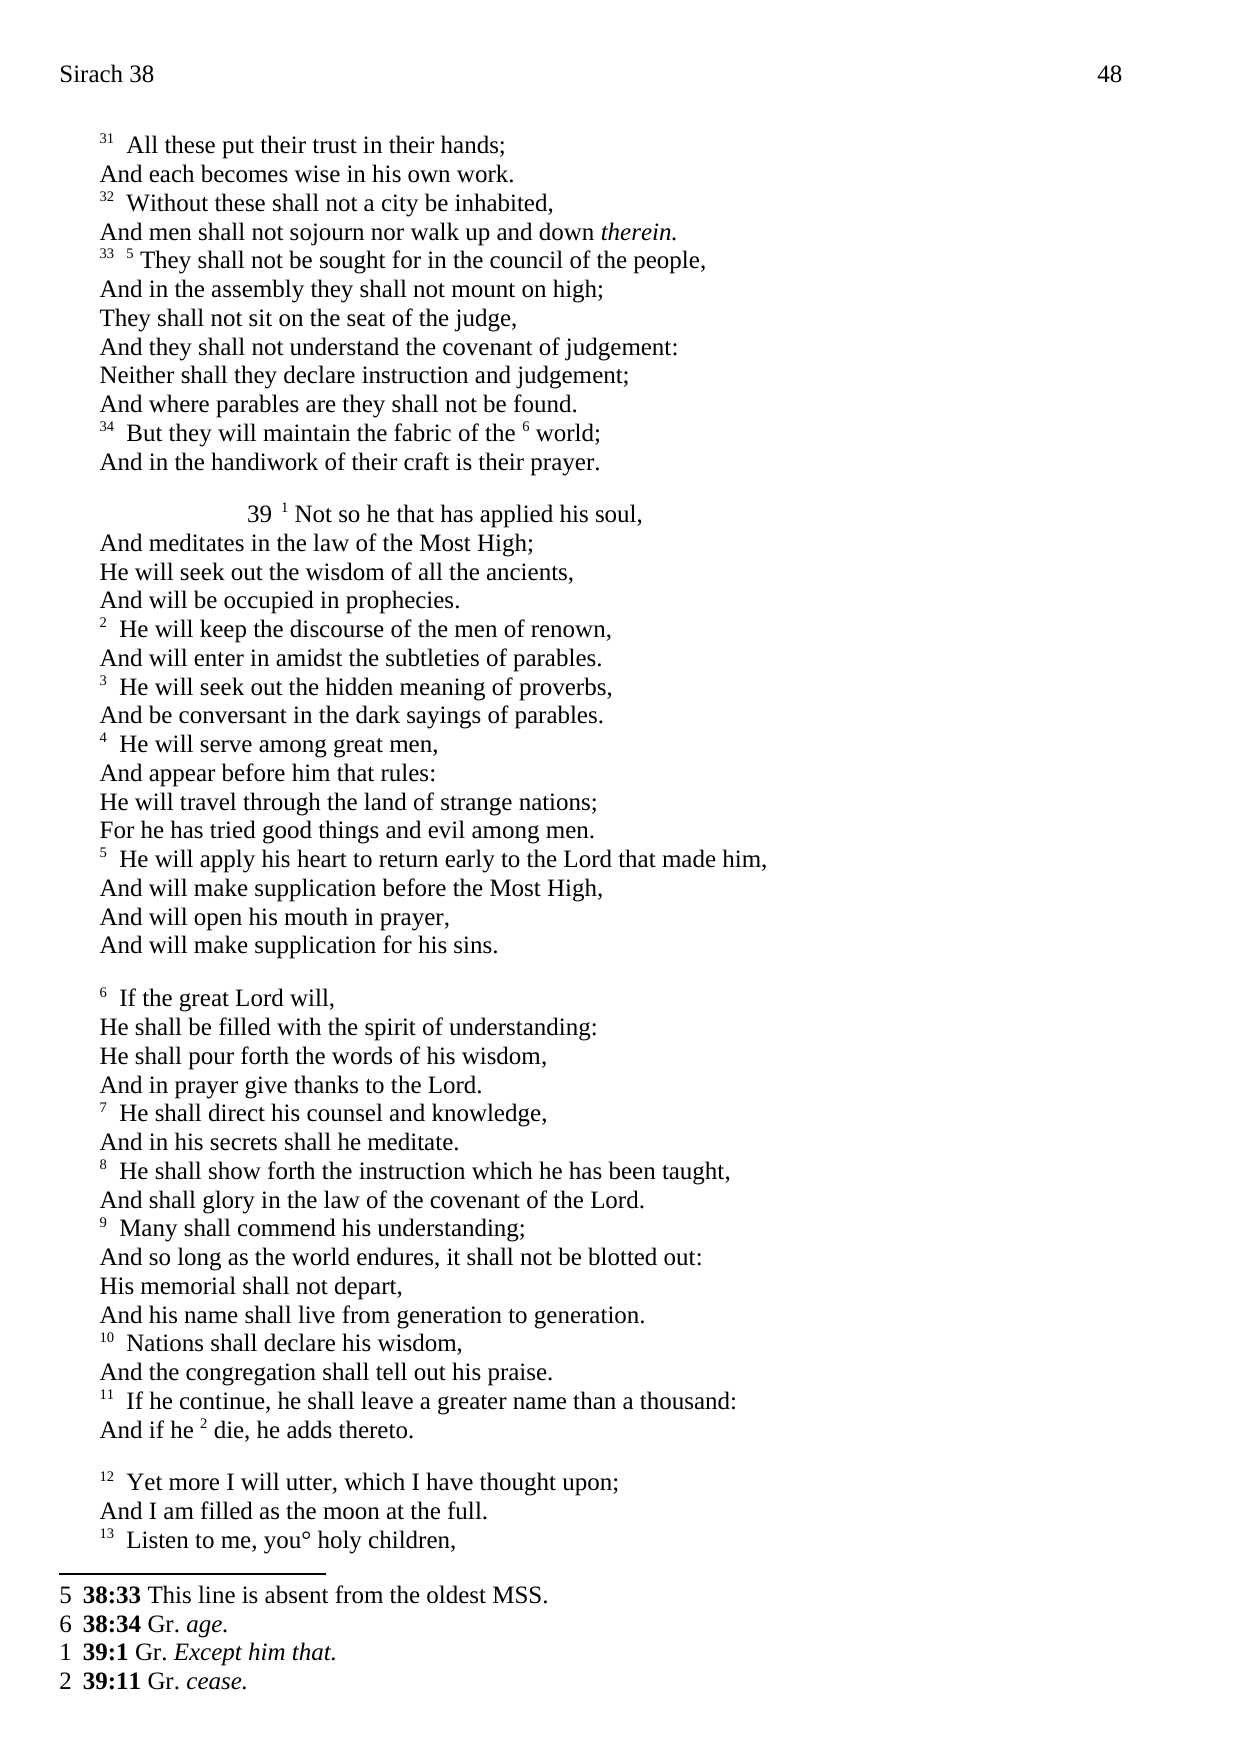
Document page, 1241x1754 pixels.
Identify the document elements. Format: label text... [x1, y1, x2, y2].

text 39 Not so he that has applied his soul, [247, 499, 1122, 528]
text And they shall not understand the covenant of judgement: [99, 332, 1122, 360]
text 38:33 This line is absent from the oldest MSS. [59, 1580, 1122, 1609]
text 10 Nations shall declare his wisdom, [99, 1328, 1122, 1357]
text And be conversant in the dark sayings of parables. [99, 701, 1122, 729]
text And the congregation shall tell out his praise. [99, 1357, 1122, 1386]
text And in the assembly they shall not mount on high; [99, 274, 1122, 303]
text And in prayer give thanks to the Lord. [99, 1070, 1122, 1098]
text For he has tried good things and evil among men. [99, 816, 1122, 844]
text Neither shall they declare instruction and judgement; [99, 360, 1122, 389]
text 3 He will seek out the hidden meaning of proverbs, [99, 672, 1122, 701]
text He will seek out the wisdom of all the ancients, [99, 557, 1122, 586]
text 32 Without these shall not a city be inhabited, [99, 188, 1122, 217]
text 39:1 Gr. Except him that. [59, 1637, 1122, 1666]
text 31 All these put their trust in their hands; [99, 130, 1122, 159]
text 38:34 Gr. age. [59, 1609, 1122, 1637]
text 5 He will apply his heart to return early to the Lord that made him, [99, 844, 1122, 873]
text They shall not sit on the seat of the judge, [99, 303, 1122, 332]
text 4 He will serve among great men, [99, 729, 1122, 758]
text 39:11 Gr. cease. [59, 1666, 1122, 1695]
text And will be occupied in prophecies. [99, 586, 1122, 614]
text His memorial shall not depart, [99, 1271, 1122, 1300]
text 33 They shall not be sought for in the council of the people, [99, 245, 1122, 274]
text 13 Listen to me, you° holy children, [99, 1525, 1122, 1554]
text 12 Yet more I will utter, which I have thought upon; [99, 1467, 1122, 1496]
text 9 Many shall commend his understanding; [99, 1213, 1122, 1242]
text 7 He shall direct his counsel and knowledge, [99, 1098, 1122, 1127]
text 34 But they will maintain the fabric of the world; [99, 418, 1122, 447]
text And shall glory in the law of the covenant of the Lord. [99, 1185, 1122, 1213]
text And meditates in the law of the Most High; [99, 528, 1122, 557]
text And men shall not sojourn nor walk up and down therein. [99, 217, 1122, 245]
text And will make supplication for his sins. [99, 931, 1122, 959]
text And each becomes wise in his own work. [99, 159, 1122, 188]
text And if he die, he adds thereto. [99, 1415, 1122, 1443]
text And his name shall live from generation to generation. [99, 1300, 1122, 1328]
text And I am filled as the moon at the full. [99, 1496, 1122, 1525]
text And in the handiwork of their craft is their prayer. [99, 447, 1122, 475]
text 8 He shall show forth the instruction which he has been taught, [99, 1156, 1122, 1185]
text And will open his mouth in prayer, [99, 902, 1122, 931]
text And will make supplication before the Most High, [99, 873, 1122, 902]
text And where parables are they shall not be found. [99, 389, 1122, 418]
text 11 If he continue, he shall leave a greater name than a thousand: [99, 1386, 1122, 1415]
text He shall be filled with the spirit of understanding: [99, 1012, 1122, 1041]
text He will travel through the land of strange nations; [99, 787, 1122, 816]
text 2 He will keep the discourse of the men of renown, [99, 614, 1122, 643]
text 6 If the great Lord will, [99, 983, 1122, 1012]
text And in his secrets shall he meditate. [99, 1127, 1122, 1156]
text And so long as the world endures, it shall not be blotted out: [99, 1242, 1122, 1271]
text And will enter in amidst the subtleties of parables. [99, 643, 1122, 672]
text And appear before him that rules: [99, 758, 1122, 787]
text He shall pour forth the words of his wisdom, [99, 1041, 1122, 1070]
